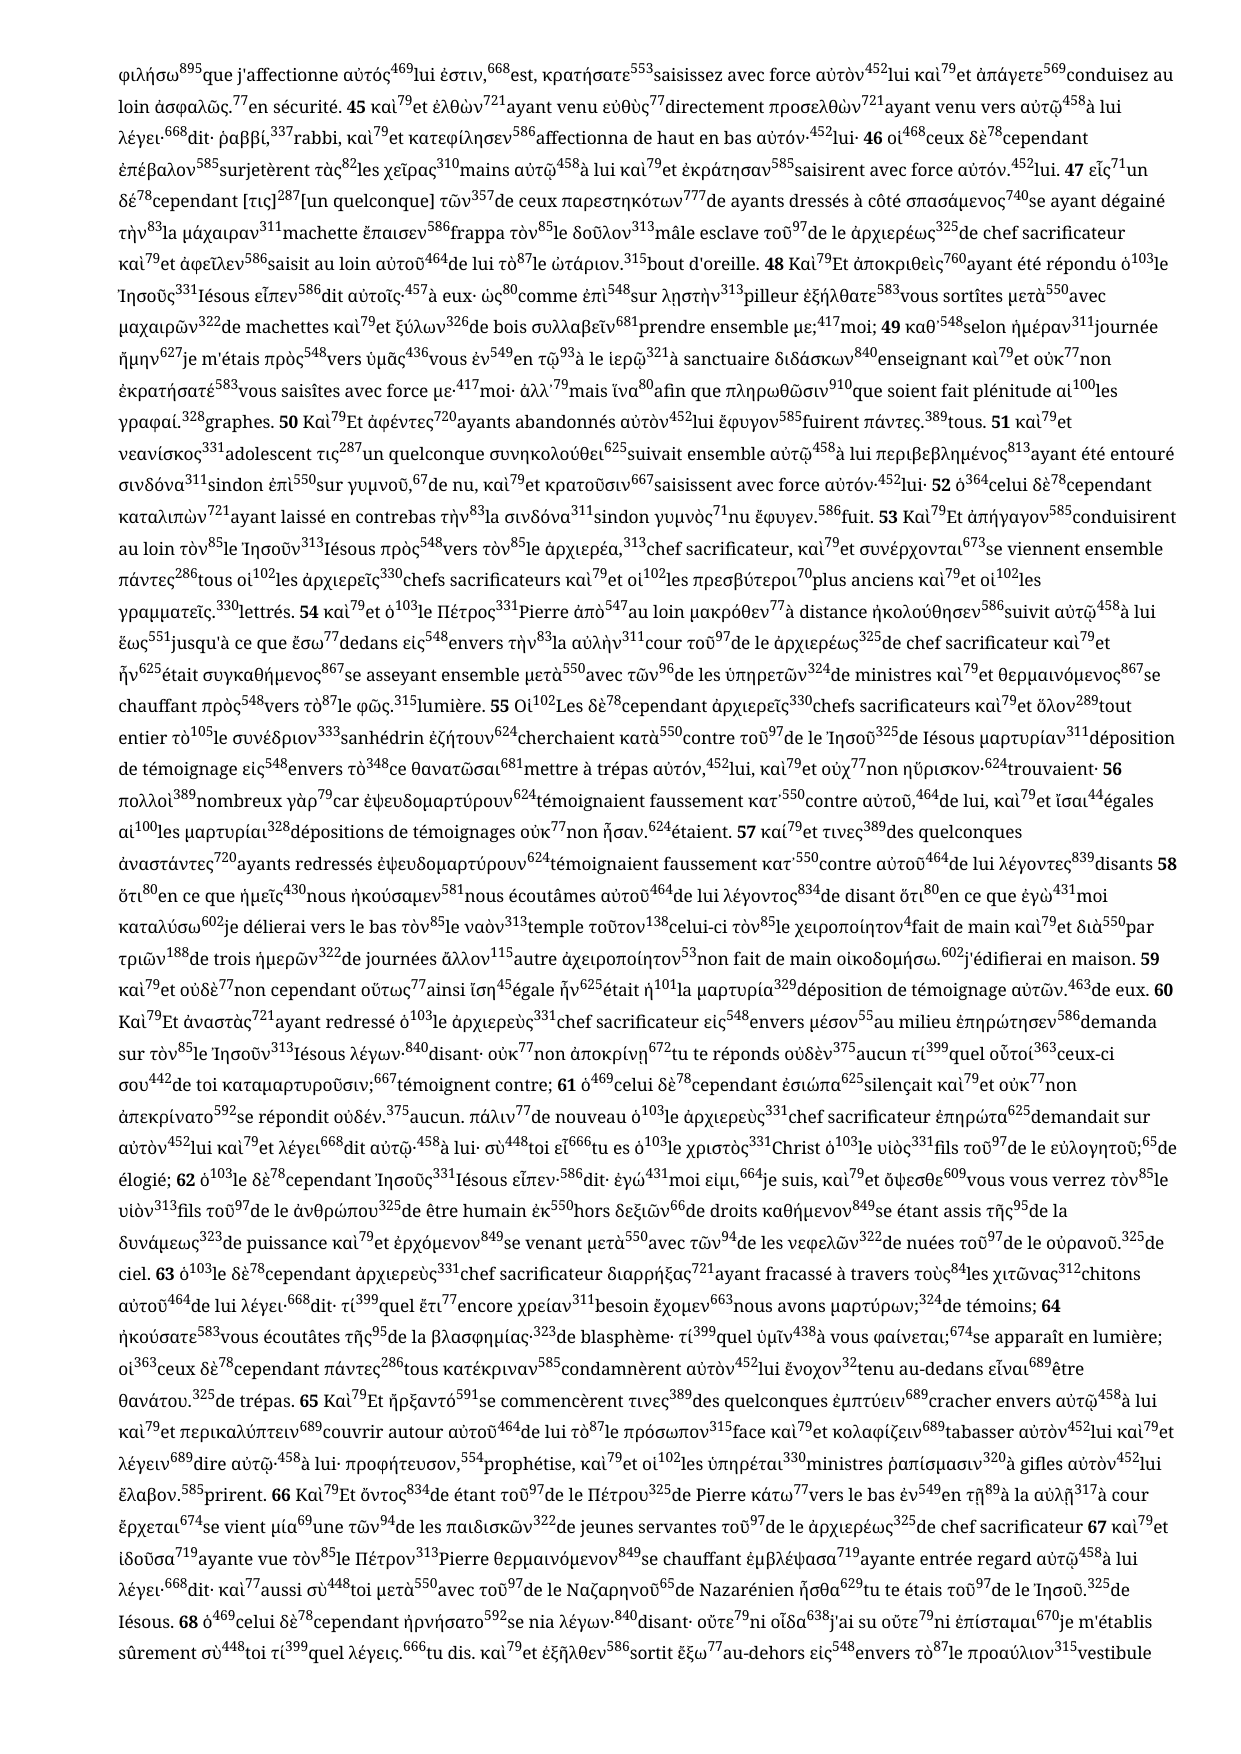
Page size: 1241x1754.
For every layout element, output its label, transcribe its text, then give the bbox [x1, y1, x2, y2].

text 1 Ἦν625Était δὲ78cependant τὸ105le πάσχα333pâque καὶ79et τὰ104les ἄζυμα72sans levains μετὰ548après δύο176deux ἡμέρας.310journées. καὶ79et ἐζήτουν624cherchaient οἱ102les ἀρχιερεῖς330chefs sacrificateurs καὶ79et οἱ102les γραμματεῖς330lettrés πῶς77comment? αὐτὸν452lui ἐν549en δόλῳ319à fraude κρατήσαντες720ayants saisis avec force ἀποκτείνωσιν·898que tuent catégoriquement· 2 ἔλεγον624disaient γάρ·79car· μὴ77ne pas ἐν549en τῇ89à la ἑορτῇ,317à fête, μήποτε80de peur que ἔσται612se sera θόρυβος331tumulte τοῦ97de le λαοῦ.325de peuple. 3 Καὶ79Et ὄντος834de étant αὐτοῦ464de lui ἐν549en Βηθανίᾳ317à Béthanie ἐν549en τῇ89à la οἰκίᾳ317à maison d'habitation Σίμωνος325de Simon τοῦ97de le λεπροῦ,16de lépreux, κατακειμένου861de se couchant de haut en bas αὐτοῦ464de lui ἦλθεν586vint γυνὴ329femme ἔχουσα838ayante ἀλάβαστρον311alabastre μύρου327de onguent νάρδου323de nard πιστικῆς14de croyable liquide πολυτελοῦς,14de très coûteuse, συντρίψασα719ayante broyée ensemble τὴν83la ἀλάβαστρον311alabastre κατέχεεν586versa de haut en bas αὐτοῦ464de lui τῆς95de la κεφαλῆς.323de tête. 4 ἦσαν624étaient δέ78cependant τινες389des quelconques ἀγανακτοῦντες839irritants beaucoup πρὸς548vers ἑαυτούς·527eux-mêmes· εἰς548envers τί399quel ἡ101la ἀπώλεια329perte complète αὕτη154celle-ci τοῦ99de le μύρου327de onguent γέγονεν;642a devenu; 5 ἠδύνατο631se pouvait γὰρ79car τοῦτο158ce-ci τὸ105le μύρον333onguent πραθῆναι683être vendu ἐπάνω77sur le haut δηναρίων326de deniers τριακοσίων192de trois cents καὶ79et δοθῆναι683être donné τοῖς90à les πτωχοῖς·58à pauvres· καὶ79et ἐνεβριμῶντο630se irritaient dans αὐτῇ.456à elle. 6 Ὁ103Le δὲ78cependant Ἰησοῦς331Iésous εἶπεν·586dit· ἄφετε553abandonnez αὐτήν·450elle· τί399quel αὐτῇ456à elle κόπους312frappements παρέχετε;665vous fournissez; καλὸν6beau ἔργον315travail ἠργάσατο592se mit au travail ἐν549en ἐμοί.420à moi. 7 πάντοτε77en tout moment γὰρ79car τοὺς84les πτωχοὺς52pauvres ἔχετε665vous avez μεθ᾽550avec ἑαυτῶν521de vous-mêmes καὶ79et ὅταν80lorsque le cas échéant θέλητε918que vous vouliez δύνασθε671vous vous pouvez αὐτοῖς457à eux εὖ77bien ποιῆσαι,681faire, ἐμὲ417moi δὲ78cependant οὐ77non πάντοτε77en tout moment ἔχετε.665vous avez. 8 ὃ482lequel ἔσχεν586eut ἐποίησεν·586fit· προέλαβεν586prit à l'avance μυρίσαι681oindre d'onguent τὸ87le σῶμά315corps μου424de moi εἰς548envers τὸν245le ἐνταφιασμόν.313enterrement. 9 ἀμὴν304amen δὲ78cependant λέγω664je dis ὑμῖν,438à vous, ὅπου80là où ἐὰν340si le cas échéant κηρυχθῇ911que soit annoncé τὸ105le εὐαγγέλιον333évangile εἰς548envers ὅλον269tout entier τὸν85le κόσμον,313monde, καὶ77aussi ὃ482lequel ἐποίησεν586fit αὕτη362celle-ci λαληθήσεται619sera bavardé εἰς548envers μνημόσυνον315souvenance αὐτῆς.462de elle. 10 Καὶ79Et Ἰούδας331Iouda Ἰσκαριὼθ331Iskariote ὁ103le εἷς71un τῶν96de les δώδεκα64de douze ἀπῆλθεν586éloigna πρὸς548vers τοὺς84les ἀρχιερεῖς312chefs sacrificateurs ἵνα80afin que αὐτὸν452lui παραδοῖ899que livre αὐτοῖς.457à eux. 11 οἱ468ceux δὲ78cependant ἀκούσαντες720ayants écoutés ἐχάρησαν599furent été de joie καὶ79et ἐπηγγείλαντο591se promirent αὐτῷ458à lui ἀργύριον315objet d'argent δοῦναι.681donner. καὶ79et ἐζήτει625cherchait πῶς77comment? αὐτὸν452lui εὐκαίρως77en bien moment παραδοῖ.899que livre. 12 Καὶ79Et τῇ89à la πρώτῃ206à première ἡμέρᾳ317à journée τῶν98de les ἀζύμων,66de sans levains, ὅτε77lorsque τὸ87le πάσχα315pâque ἔθυον,624sacrifiaient, λέγουσιν667disent αὐτῷ458à lui οἱ102les μαθηταὶ330disciples αὐτοῦ·464de lui· ποῦ77où? θέλεις666tu veux ἀπελθόντες720ayants éloignés ἑτοιμάσωμεν894que nous préparions ἵνα80afin que φάγῃς897que tu manges τὸ87le πάσχα;315pâque; 13 καὶ79et ἀποστέλλει668envoie δύο52deux τῶν96de les μαθητῶν324de disciples αὐτοῦ464de lui καὶ79et λέγει668dit αὐτοῖς·457à eux· ὑπάγετε569dirigez en arrière εἰς548envers τὴν83la πόλιν,311cité, καὶ79et ἀπαντήσει606viendra de loin à la rencontre ὑμῖν438à vous ἄνθρωπος331être humain κεράμιον315cruche ὕδατος327de eau βαστάζων·840portant· ἀκολουθήσατε553suivez αὐτῷ458à lui 14 καὶ79et ὅπου80là où ἐὰν340si le cas échéant εἰσέλθῃ899que vienne à l'intérieur εἴπατε553dites τῷ91à le οἰκοδεσπότῃ319à despote de maison ὅτι80en ce que ὁ103le διδάσκαλος331enseignant λέγει·668dit· ποῦ77où? ἐστιν668est τὸ105le κατάλυμά333salle de déliage μου424de moi ὅπου77là où τὸ87le πάσχα315pâque μετὰ550avec τῶν96de les μαθητῶν324de disciples μου424de moi φάγω;895que je mange; 15 καὶ79et αὐτὸς469lui ὑμῖν438à vous δείξει606montrera ἀνάγαιον315chambre haute μέγα6grand ἐστρωμένον798ayant été étendu ἕτοιμον·55prêt· καὶ79et ἐκεῖ77là ἑτοιμάσατε553préparez ἡμῖν.419à nous. 16 καὶ79et ἐξῆλθον585sortirent οἱ102les μαθηταὶ330disciples καὶ79et ἦλθον585vinrent εἰς548envers τὴν83la πόλιν311cité καὶ79et εὗρον585trouvèrent καθὼς77de haut en bas comme εἶπεν586dit αὐτοῖς457à eux καὶ79et ἡτοίμασαν585préparèrent τὸ87le πάσχα.315pâque. 17 Καὶ79Et ὀψίας63de tardive γενομένης732de se ayante devenue ἔρχεται674se vient μετὰ550avec τῶν96de les δώδεκα.64de douze. 18 καὶ79et ἀνακειμένων860de se couchants de bas en haut αὐτῶν463de eux καὶ79et ἐσθιόντων833de mangeants ὁ103le Ἰησοῦς331Iésous εἶπεν·586dit· ἀμὴν304amen λέγω664je dis ὑμῖν438à vous ὅτι80en ce que εἷς71un ἐξ550hors ὑμῶν441de vous παραδώσει606livrera με417moi ὁ364celui ἐσθίων840mangeant μετ᾽550avec ἐμοῦ.424de moi. 19 ἤρξαντο591se commencèrent λυπεῖσθαι692être attristé καὶ79et λέγειν689dire αὐτῷ458à lui εἷς71un κατὰ547de haut en bas εἷς·71un· μήτι340ne serait-ce que ἐγώ;431moi; 20 ὁ469celui δὲ78cependant εἶπεν586dit αὐτοῖς·457à eux· εἷς71un τῶν96de les δώδεκα,64de douze, ὁ364celui ἐμβαπτόμενος867se trempant dedans μετ᾽550avec ἐμοῦ424de moi εἰς548envers τὸ87le τρύβλιον.315bol. 21 ὅτι80en ce que ὁ103le μὲν79certes υἱὸς331fils τοῦ97de le ἀνθρώπου325de être humain ὑπάγει668dirige en arrière καθὼς77de haut en bas comme γέγραπται654a été graphé περὶ550autour αὐτοῦ,464de lui, οὐαὶ304Ouai δὲ78cependant τῷ91à le ἀνθρώπῳ319à être humain ἐκείνῳ144à celui-là δι᾽550par οὗ492de lequel ὁ103le υἱὸς331fils τοῦ97de le ἀνθρώπου325de être humain παραδίδοται·680est livré· καλὸν49beau ἦν625était αὐτῷ458à lui εἰ80si οὐκ77non ἐγεννήθη600fut engendré ὁ103le ἄνθρωπος331être humain ἐκεῖνος.156celui-là. 22 Καὶ79Et ἐσθιόντων833de mangeants αὐτῶν463de eux λαβὼν721ayant pris ἄρτον313pain εὐλογήσας721ayant élogié ἔκλασεν586cassa καὶ79et ἔδωκεν586donna αὐτοῖς457à eux καὶ79et εἶπεν·586dit· λάβετε,553prenez, τοῦτό366ce-ci ἐστιν668est τὸ105le σῶμά333corps μου.424de moi. 23 καὶ79et λαβὼν721ayant pris ποτήριον315récipient à boire εὐχαριστήσας721ayant rendu grâce ἔδωκεν586donna αὐτοῖς,457à eux, καὶ79et ἔπιον585burent ἐξ550hors αὐτοῦ466de lui πάντες.389tous. 24 καὶ79et εἶπεν586dit αὐτοῖς·457à eux· τοῦτό366ce-ci ἐστιν668est τὸ105le αἷμά333sang μου424de moi τῆς95de la διαθήκης323de disposition τὸ366ce ἐκχυννόμενον893étant déversé ὑπὲρ550au-dessus πολλῶν.383de nombreux. 25 ἀμὴν304amen λέγω664je dis ὑμῖν438à vous ὅτι80en ce que οὐκέτι77non plus οὐ77non μὴ77ne pas πίω895que je boive ἐκ550hors τοῦ99de le γενήματος327de progéniture τῆς95de la ἀμπέλου323de vigne ἕως552jusqu'à ce que τῆς95de la ἡμέρας323de journée ἐκείνης148de celle-là ὅταν77lorsque le cas échéant αὐτὸ454lui πίνω917que je boive καινὸν55nouveau ἐν549en τῇ89à la βασιλείᾳ317à royauté τοῦ97de le θεοῦ.325de Dieu. 26 Καὶ79Et ὑμνήσαντες720ayants chantés hymne ἐξῆλθον585sortirent εἰς548envers τὸ87le ὄρος315montagne τῶν94de les ἐλαιῶν.322de oliviers. 27 καὶ79et λέγει668dit αὐτοῖς457à eux ὁ103le Ἰησοῦς331Iésous ὅτι80en ce que πάντες389tous σκανδαλισθήσεσθε,616vous serez scandalisé, ὅτι80en ce que γέγραπται·654a été graphé· πατάξω602je percuterai τὸν85le ποιμένα,313berger, καὶ79et τὰ104les πρόβατα332brebis διασκορπισθήσονται.618seront dispersé au travers. 28 ἀλλὰ79mais μετὰ548après τὸ348ce ἐγερθῆναί683être éveillé με417moi προάξω602je mènerai devant ὑμᾶς436vous εἰς548envers τὴν83la Γαλιλαίαν.311Galilée. 29 ὁ103le δὲ78cependant Πέτρος331Pierre ἔφη625déclarait αὐτῷ·458à lui· εἰ80si καὶ77aussi πάντες389tous σκανδαλισθήσονται,618seront scandalisé, ἀλλ᾽79mais οὐκ77non ἐγώ.431moi. 30 καὶ79et λέγει668dit αὐτῷ458à lui ὁ103le Ἰησοῦς·331Iésous· ἀμὴν304amen λέγω664je dis σοι439à toi ὅτι80en ce que σὺ448toi σήμερον77aujourd'hui ταύτῃ142à celle-ci τῇ89à la νυκτὶ317à nuit πρὶν80avant ἢ340ou δὶς77doublement ἀλέκτορα313coq φωνῆσαι681sonner de voix τρίς77trois fois με417moi ἀπαρνήσῃ.610tu te nieras au loin. 31 ὁ469celui δὲ78cependant ἐκπερισσῶς77surabondamment à l'excès ἐλάλει·625bavardait· ἐὰν80si le cas échéant δέῃ921que attache de lien με417moi συναποθανεῖν681mourir loin avec σοι,439à toi, οὐ77non μή77ne pas σε437toi ἀπαρνήσομαι.608je me nierai au loin. ὡσαύτως77de même δὲ78cependant καὶ77aussi πάντες389tous ἔλεγον.624disaient. 32 Καὶ79Et ἔρχονται673se viennent εἰς548envers χωρίον315emplacement οὗ494de lequel τὸ105le ὄνομα333nom Γεθσημανὶ333Gethsémani καὶ79et λέγει668dit τοῖς90à les μαθηταῖς318à disciples αὐτοῦ·464de lui· καθίσατε553asseyez ὧδε77ici ἕως80jusqu'à ce que προσεύξωμαι.901que je me prie. 33 καὶ79et παραλαμβάνει668prend à côté τὸν85le Πέτρον313Pierre καὶ79et [τὸν]85[le] Ἰάκωβον313Iakobos καὶ79et [τὸν]85[le] Ἰωάννην313Ioannes μετ᾽550avec αὐτοῦ464de lui καὶ79et ἤρξατο592se commença ἐκθαμβεῖσθαι692être stupéfié καὶ79et ἀδημονεῖν689être troublé 34 καὶ79et λέγει668dit αὐτοῖς·457à eux· περίλυπός45triste autour ἐστιν668est ἡ101la ψυχή329âme μου424de moi ἕως552jusqu'à ce que θανάτου·325de trépas· μείνατε553restez ὧδε77ici καὶ79et γρηγορεῖτε.569vigilez. 35 καὶ79et προελθὼν721ayant venu devant μικρὸν55petit ἔπιπτεν625tombait ἐπὶ550sur τῆς95de la γῆς323de terre καὶ79et προσηύχετο631se priait ἵνα80afin que εἰ80si δυνατόν49puissant ἐστιν668est παρέλθῃ899que passe à côté ἀπ᾽550au loin αὐτοῦ464de lui ἡ101la ὥρα,329heure, 36 καὶ79et ἔλεγεν·625disait· αββα304Abba ὁ109le πατήρ,337père, πάντα391tous δυνατά48puissants σοι·439à toi· παρένεγκε554porte à côté τὸ87le ποτήριον315récipient à boire τοῦτο140ce-ci ἀπ᾽550au loin ἐμοῦ·424de moi· ἀλλ᾽79mais οὐ77non τί399quel ἐγὼ431moi θέλω664je veux ἀλλὰ79mais τί399quel σύ.448toi. 37 καὶ79et ἔρχεται674se vient καὶ79et εὑρίσκει668trouve αὐτοὺς451eux καθεύδοντας,821dormants de haut en bas, καὶ79et λέγει668dit τῷ91à le Πέτρῳ·319à Pierre· Σίμων,337Simon, καθεύδεις;666tu dors de haut en bas; οὐκ77non ἴσχυσας584tu eus la ténacité μίαν177une ὥραν311heure γρηγορῆσαι;681vigiler; 38 γρηγορεῖτε569vigilez καὶ79et προσεύχεσθε,573que vous vous priez, ἵνα80afin que μὴ77ne pas ἔλθητε896que vous veniez εἰς548envers πειρασμόν·313tentation· τὸ105le μὲν79certes πνεῦμα333souffle πρόθυμον49de promptitude fureur ἡ101la δὲ78cependant σὰρξ329chair ἀσθενής.45infirme. 39 Καὶ79Et πάλιν77de nouveau ἀπελθὼν721ayant éloigné προσηύξατο592se pria τὸν85le αὐτὸν138même λόγον313discours εἰπών.721ayant dit. 40 καὶ79et πάλιν77de nouveau ἐλθὼν721ayant venu εὗρεν586trouva αὐτοὺς451eux καθεύδοντας,821dormants de haut en bas, ἦσαν624étaient γὰρ79car αὐτῶν463de eux οἱ102les ὀφθαλμοὶ330yeux καταβαρυνόμενοι,890étants alourdis de haut en bas, καὶ79et οὐκ77non ᾔδεισαν658avaient su τί399quel ἀποκριθῶσιν910que soient répondu αὐτῷ.458à lui. 41 Καὶ79Et ἔρχεται674se vient τὸ87le τρίτον55troisième καὶ79et λέγει668dit αὐτοῖς·457à eux· καθεύδετε665vous dormez de haut en bas τὸ87le λοιπὸν375restant καὶ79et ἀναπαύεσθε·671vous vous pausez de bas en haut· ἀπέχει·668tient au loin· ἦλθεν586vint ἡ101la ὥρα,329heure, ἰδοὺ306voici παραδίδοται680est livré ὁ103le υἱὸς331fils τοῦ97de le ἀνθρώπου325de être humain εἰς548envers τὰς82les χεῖρας310mains τῶν96de les ἁμαρτωλῶν.64de fauteurs. 42 ἐγείρεσθε577soyez éveillés ἄγωμεν·916que nous conduisions· ἰδοὺ306voici ὁ364celui παραδιδούς840livrant με417moi ἤγγικεν.642a approché. 43 Καὶ79Et εὐθὺς77directement ἔτι77encore αὐτοῦ464de lui λαλοῦντος834de bavardant παραγίνεται674se devient à côté Ἰούδας331Iouda εἷς71un τῶν96de les δώδεκα64de douze καὶ79et μετ᾽550avec αὐτοῦ464de lui ὄχλος331foule μετὰ550avec μαχαιρῶν322de machettes καὶ79et ξύλων326de bois παρὰ550à côté τῶν96de les ἀρχιερέων324de chefs sacrificateurs καὶ79et τῶν96de les γραμματέων324de lettrés καὶ79et τῶν96de les πρεσβυτέρων.64de plus anciens. 44 δεδώκει659avait donné δὲ78cependant ὁ364celui παραδιδοὺς840livrant αὐτὸν452lui σύσσημον315signe commun αὐτοῖς457à eux λέγων·840disant· ὃν480lequel ἂν340le cas échéant φιλήσω895que j'affectionne αὐτός469lui ἐστιν,668est, κρατήσατε553saisissez avec force αὐτὸν452lui καὶ79et ἀπάγετε569conduisez au loin ἀσφαλῶς.77en sécurité. 45 καὶ79et ἐλθὼν721ayant venu εὐθὺς77directement προσελθὼν721ayant venu vers αὐτῷ458à lui λέγει·668dit· ῥαββί,337rabbi, καὶ79et κατεφίλησεν586affectionna de haut en bas αὐτόν·452lui· 46 οἱ468ceux δὲ78cependant ἐπέβαλον585surjetèrent τὰς82les χεῖρας310mains αὐτῷ458à lui καὶ79et ἐκράτησαν585saisirent avec force αὐτόν.452lui. 47 εἷς71un δέ78cependant [τις]287[un quelconque] τῶν357de ceux παρεστηκότων777de ayants dressés à côté σπασάμενος740se ayant dégainé τὴν83la μάχαιραν311machette ἔπαισεν586frappa τὸν85le δοῦλον313mâle esclave τοῦ97de le ἀρχιερέως325de chef sacrificateur καὶ79et ἀφεῖλεν586saisit au loin αὐτοῦ464de lui τὸ87le ὠτάριον.315bout d'oreille. 48 Καὶ79Et ἀποκριθεὶς760ayant été répondu ὁ103le Ἰησοῦς331Iésous εἶπεν586dit αὐτοῖς·457à eux· ὡς80comme ἐπὶ548sur λῃστὴν313pilleur ἐξήλθατε583vous sortîtes μετὰ550avec μαχαιρῶν322de machettes καὶ79et ξύλων326de bois συλλαβεῖν681prendre ensemble με;417moi; 49 καθ᾽548selon ἡμέραν311journée ἤμην627je m'étais πρὸς548vers ὑμᾶς436vous ἐν549en τῷ93à le ἱερῷ321à sanctuaire διδάσκων840enseignant καὶ79et οὐκ77non ἐκρατήσατέ583vous saisîtes avec force με·417moi· ἀλλ᾽79mais ἵνα80afin que πληρωθῶσιν910que soient fait plénitude αἱ100les γραφαί.328graphes. 50 Καὶ79Et ἀφέντες720ayants abandonnés αὐτὸν452lui ἔφυγον585fuirent πάντες.389tous. 51 καὶ79et νεανίσκος331adolescent τις287un quelconque συνηκολούθει625suivait ensemble αὐτῷ458à lui περιβεβλημένος813ayant été entouré σινδόνα311sindon ἐπὶ550sur γυμνοῦ,67de nu, καὶ79et κρατοῦσιν667saisissent avec force αὐτόν·452lui· 52 ὁ364celui δὲ78cependant καταλιπὼν721ayant laissé en contrebas τὴν83la σινδόνα311sindon γυμνὸς71nu ἔφυγεν.586fuit. 53 Καὶ79Et ἀπήγαγον585conduisirent au loin τὸν85le Ἰησοῦν313Iésous πρὸς548vers τὸν85le ἀρχιερέα,313chef sacrificateur, καὶ79et συνέρχονται673se viennent ensemble πάντες286tous οἱ102les ἀρχιερεῖς330chefs sacrificateurs καὶ79et οἱ102les πρεσβύτεροι70plus anciens καὶ79et οἱ102les γραμματεῖς.330lettrés. 54 καὶ79et ὁ103le Πέτρος331Pierre ἀπὸ547au loin μακρόθεν77à distance ἠκολούθησεν586suivit αὐτῷ458à lui ἕως551jusqu'à ce que ἔσω77dedans εἰς548envers τὴν83la αὐλὴν311cour τοῦ97de le ἀρχιερέως325de chef sacrificateur καὶ79et ἦν625était συγκαθήμενος867se asseyant ensemble μετὰ550avec τῶν96de les ὑπηρετῶν324de ministres καὶ79et θερμαινόμενος867se chauffant πρὸς548vers τὸ87le φῶς.315lumière. 55 Οἱ102Les δὲ78cependant ἀρχιερεῖς330chefs sacrificateurs καὶ79et ὅλον289tout entier τὸ105le συνέδριον333sanhédrin ἐζήτουν624cherchaient κατὰ550contre τοῦ97de le Ἰησοῦ325de Iésous μαρτυρίαν311déposition de témoignage εἰς548envers τὸ348ce θανατῶσαι681mettre à trépas αὐτόν,452lui, καὶ79et οὐχ77non ηὕρισκον·624trouvaient· 56 πολλοὶ389nombreux γὰρ79car ἐψευδομαρτύρουν624témoignaient faussement κατ᾽550contre αὐτοῦ,464de lui, καὶ79et ἴσαι44égales αἱ100les μαρτυρίαι328dépositions de témoignages οὐκ77non ἦσαν.624étaient. 57 καί79et τινες389des quelconques ἀναστάντες720ayants redressés ἐψευδομαρτύρουν624témoignaient faussement κατ᾽550contre αὐτοῦ464de lui λέγοντες839disants 58 ὅτι80en ce que ἡμεῖς430nous ἠκούσαμεν581nous écoutâmes αὐτοῦ464de lui λέγοντος834de disant ὅτι80en ce que ἐγὼ431moi καταλύσω602je délierai vers le bas τὸν85le ναὸν313temple τοῦτον138celui-ci τὸν85le χειροποίητον4fait de main καὶ79et διὰ550par τριῶν188de trois ἡμερῶν322de journées ἄλλον115autre ἀχειροποίητον53non fait de main οἰκοδομήσω.602j'édifierai en maison. 59 καὶ79et οὐδὲ77non cependant οὕτως77ainsi ἴση45égale ἦν625était ἡ101la μαρτυρία329déposition de témoignage αὐτῶν.463de eux. 60 Καὶ79Et ἀναστὰς721ayant redressé ὁ103le ἀρχιερεὺς331chef sacrificateur εἰς548envers μέσον55au milieu ἐπηρώτησεν586demanda sur τὸν85le Ἰησοῦν313Iésous λέγων·840disant· οὐκ77non ἀποκρίνῃ672tu te réponds οὐδὲν375aucun τί399quel οὗτοί363ceux-ci σου442de toi καταμαρτυροῦσιν;667témoignent contre; 61 ὁ469celui δὲ78cependant ἐσιώπα625silençait καὶ79et οὐκ77non ἀπεκρίνατο592se répondit οὐδέν.375aucun. πάλιν77de nouveau ὁ103le ἀρχιερεὺς331chef sacrificateur ἐπηρώτα625demandait sur αὐτὸν452lui καὶ79et λέγει668dit αὐτῷ·458à lui· σὺ448toi εἶ666tu es ὁ103le χριστὸς331Christ ὁ103le υἱὸς331fils τοῦ97de le εὐλογητοῦ;65de élogié; 62 ὁ103le δὲ78cependant Ἰησοῦς331Iésous εἶπεν·586dit· ἐγώ431moi εἰμι,664je suis, καὶ79et ὄψεσθε609vous vous verrez τὸν85le υἱὸν313fils τοῦ97de le ἀνθρώπου325de être humain ἐκ550hors δεξιῶν66de droits καθήμενον849se étant assis τῆς95de la δυνάμεως323de puissance καὶ79et ἐρχόμενον849se venant μετὰ550avec τῶν94de les νεφελῶν322de nuées τοῦ97de le οὐρανοῦ.325de ciel. 63 ὁ103le δὲ78cependant ἀρχιερεὺς331chef sacrificateur διαρρήξας721ayant fracassé à travers τοὺς84les χιτῶνας312chitons αὐτοῦ464de lui λέγει·668dit· τί399quel ἔτι77encore χρείαν311besoin ἔχομεν663nous avons μαρτύρων;324de témoins; 64 ἠκούσατε583vous écoutâtes τῆς95de la βλασφημίας·323de blasphème· τί399quel ὑμῖν438à vous φαίνεται;674se apparaît en lumière; οἱ363ceux δὲ78cependant πάντες286tous κατέκριναν585condamnèrent αὐτὸν452lui ἔνοχον32tenu au-dedans εἶναι689être θανάτου.325de trépas. 65 Καὶ79Et ἤρξαντό591se commencèrent τινες389des quelconques ἐμπτύειν689cracher envers αὐτῷ458à lui καὶ79et περικαλύπτειν689couvrir autour αὐτοῦ464de lui τὸ87le πρόσωπον315face καὶ79et κολαφίζειν689tabasser αὐτὸν452lui καὶ79et λέγειν689dire αὐτῷ·458à lui· προφήτευσον,554prophétise, καὶ79et οἱ102les ὑπηρέται330ministres ῥαπίσμασιν320à gifles αὐτὸν452lui ἔλαβον.585prirent. 66 Καὶ79Et ὄντος834de étant τοῦ97de le Πέτρου325de Pierre κάτω77vers le bas ἐν549en τῇ89à la αὐλῇ317à cour ἔρχεται674se vient μία69une τῶν94de les παιδισκῶν322de jeunes servantes τοῦ97de le ἀρχιερέως325de chef sacrificateur 67 καὶ79et ἰδοῦσα719ayante vue τὸν85le Πέτρον313Pierre θερμαινόμενον849se chauffant ἐμβλέψασα719ayante entrée regard αὐτῷ458à lui λέγει·668dit· καὶ77aussi σὺ448toi μετὰ550avec τοῦ97de le Ναζαρηνοῦ65de Nazarénien ἦσθα629tu te étais τοῦ97de le Ἰησοῦ.325de Iésous. 68 ὁ469celui δὲ78cependant ἠρνήσατο592se nia λέγων·840disant· οὔτε79ni οἶδα638j'ai su οὔτε79ni ἐπίσταμαι670je m'établis sûrement σὺ448toi τί399quel λέγεις.666tu dis. καὶ79et ἐξῆλθεν586sortit ἔξω77au-dehors εἰς548envers τὸ87le προαύλιον315vestibule [καὶ79[et ἀλέκτωρ331coq ἐφώνησεν].586sonna de voix]. 69 καὶ79et ἡ101la παιδίσκη329jeune servante ἰδοῦσα719ayante vue αὐτὸν452lui ἤρξατο592se commença πάλιν77de nouveau λέγειν689dire τοῖς351à ceux παρεστῶσιν773à ayants dressés à côté ὅτι80en ce que οὗτος469celui-ci ἐξ550hors αὐτῶν463de eux ἐστιν.668est. 70 ὁ469celui δὲ78cependant πάλιν77de nouveau ἠρνεῖτο.631se niait. Καὶ79Et μετὰ548après μικρὸν55petit πάλιν77de nouveau οἱ363ceux παρεστῶτες782ayants dressés à côté ἔλεγον624disaient τῷ91à le Πέτρῳ·319à Pierre· ἀληθῶς77vraiment ἐξ550hors αὐτῶν463de eux εἶ,666tu es, καὶ77aussi γὰρ79car Γαλιλαῖος71Galiléen εἶ.666tu es. 71 ὁ469celui δὲ78cependant ἤρξατο592se commença ἀναθεματίζειν689anathématiser καὶ79et ὀμνύειν689jurer ὅτι80en ce que οὐκ77non οἶδα638j'ai su τὸν85le ἄνθρωπον313être humain τοῦτον138celui-ci ὃν480lequel λέγετε.665vous dites. 72 καὶ79et εὐθὺς77directement ἐκ550hors δευτέρου67de deuxième ἀλέκτωρ331coq ἐφώνησεν.586sonna de voix. Καὶ79Et ἀνεμνήσθη600fut remémoré ὁ103le Πέτρος331Pierre τὸ87le ῥῆμα315oral ὡς80comme εἶπεν586dit αὐτῷ458à lui ὁ103le Ἰησοῦς331Iésous ὅτι80en ce que πρὶν80avant ἀλέκτορα313coq φωνῆσαι681sonner de voix δὶς77doublement τρίς77trois fois με417moi ἀπαρνήσῃ·610tu te nieras au loin· καὶ79et ἐπιβαλὼν721ayant surjeté ἔκλαιεν.625pleurait. [118, 59, 1181, 1665]
